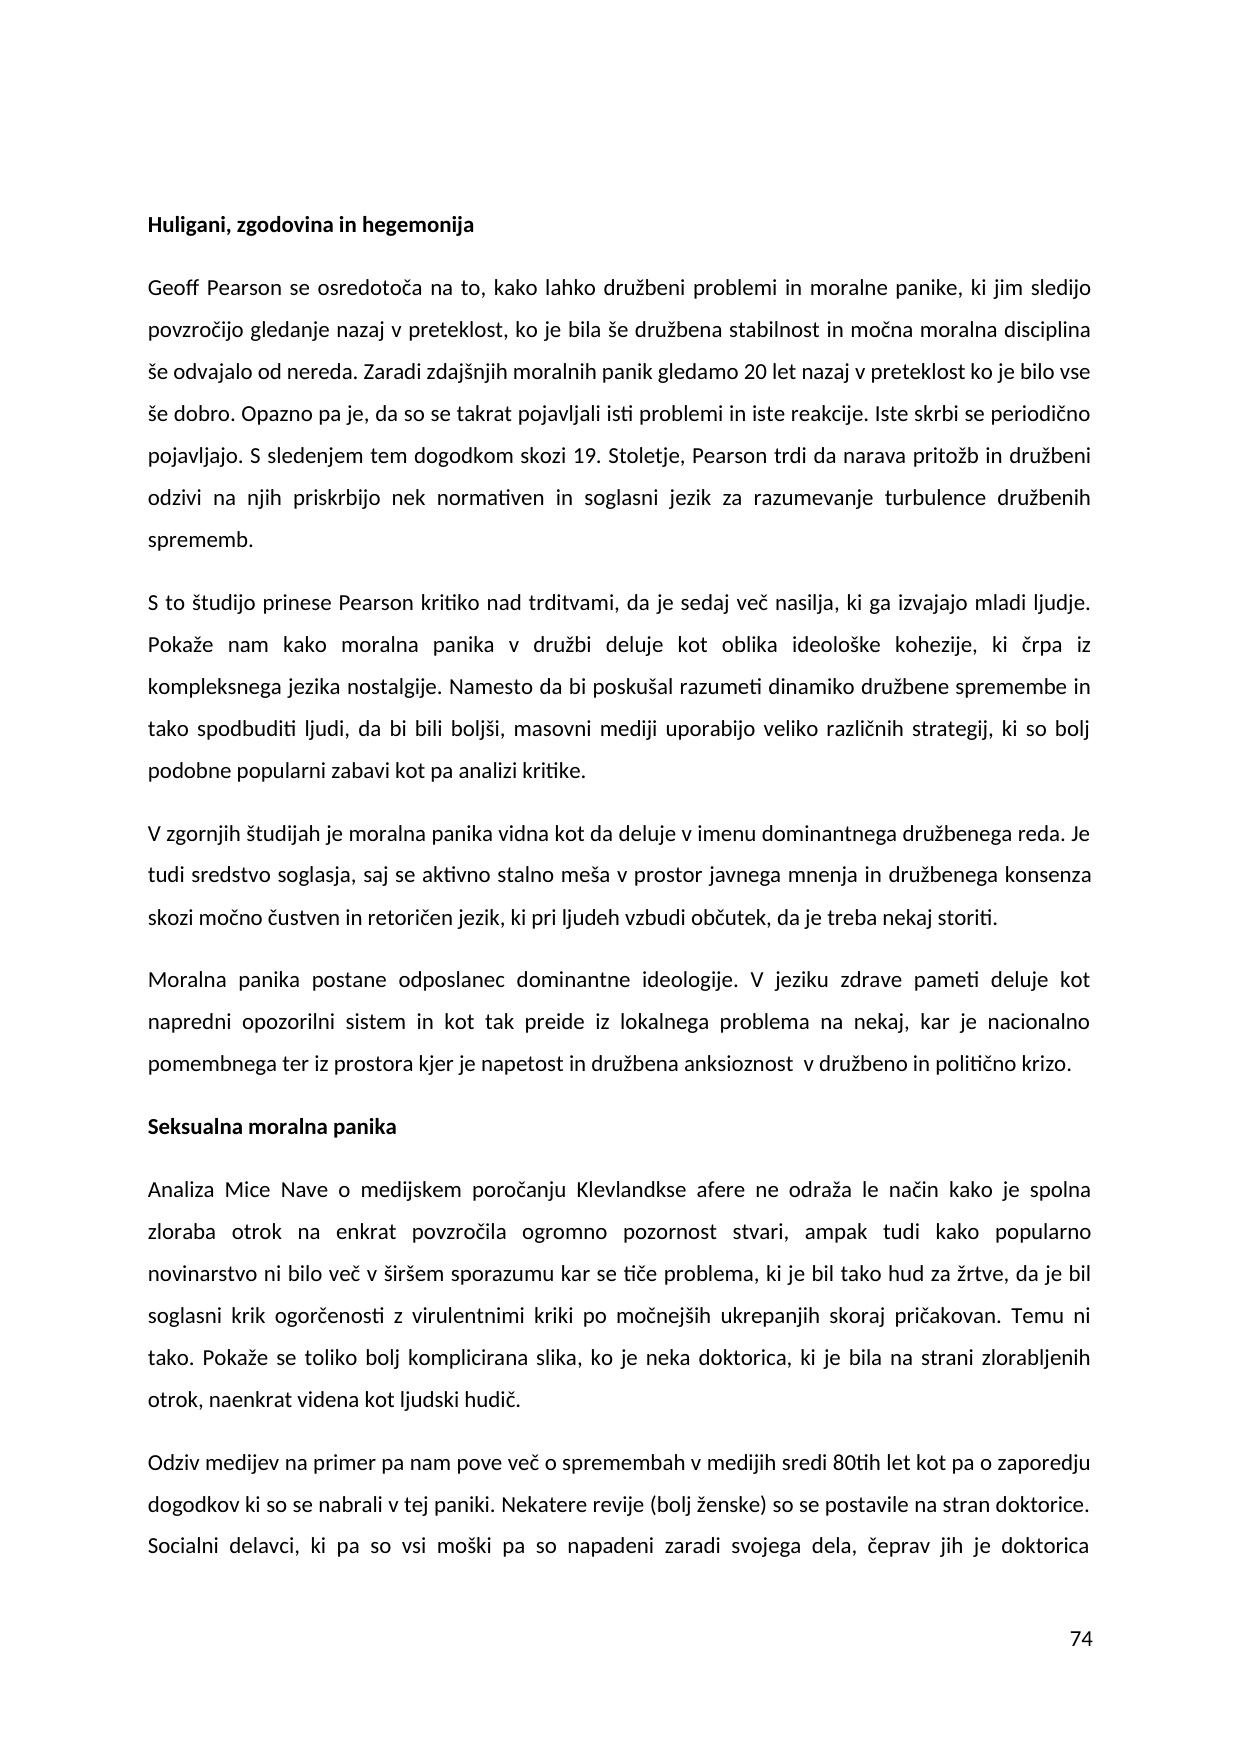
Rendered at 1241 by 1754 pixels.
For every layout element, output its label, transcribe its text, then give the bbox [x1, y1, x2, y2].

text Odziv medijev na primer pa nam pove več o spremembah v medijih sredi 80tih let kot pa o zaporedju dogodkov ki so se nabrali v tej paniki. Nekatere revije (bolj ženske) so se postavile na stran doktorice. Socialni delavci, ki pa so vsi moški pa so napadeni zaradi svojega dela, čeprav jih je doktorica [148, 1448, 1093, 1560]
text Huligani, zgodovina in hegemonija [148, 210, 1093, 238]
text Seksualna moralna panika [148, 1112, 1093, 1140]
text Analiza Mice Nave o medijskem poročanju Klevlandkse afere ne odraža le način kako je spolna zloraba otrok na enkrat povzročila ogromno pozornost stvari, ampak tudi kako popularno novinarstvo ni bilo več v širšem sporazumu kar se tiče problema, ki je bil tako hud za žrtve, da je bil soglasni krik ogorčenosti z virulentnimi kriki po močnejših ukrepanjih skoraj pričakovan. Temu ni tako. Pokaže se toliko bolj komplicirana slika, ko je neka doktorica, ki je bila na strani zlorabljenih otrok, naenkrat videna kot ljudski hudič. [148, 1175, 1093, 1413]
text S to študijo prinese Pearson kritiko nad trditvami, da je sedaj več nasilja, ki ga izvajajo mladi ljudje. Pokaže nam kako moralna panika v družbi deluje kot oblika ideološke kohezije, ki črpa iz kompleksnega jezika nostalgije. Namesto da bi poskušal razumeti dinamiko družbene spremembe in tako spodbuditi ljudi, da bi bili boljši, masovni mediji uporabijo veliko različnih strategij, ki so bolj podobne popularni zabavi kot pa analizi kritike. [148, 588, 1093, 784]
text Geoff Pearson se osredotoča na to, kako lahko družbeni problemi in moralne panike, ki jim sledijo povzročijo gledanje nazaj v preteklost, ko je bila še družbena stabilnost in močna moralna disciplina še odvajalo od nereda. Zaradi zdajšnjih moralnih panik gledamo 20 let nazaj v preteklost ko je bilo vse še dobro. Opazno pa je, da so se takrat pojavljali isti problemi in iste reakcije. Iste skrbi se periodično pojavljajo. S sledenjem tem dogodkom skozi 19. Stoletje, Pearson trdi da narava pritožb in družbeni odzivi na njih priskrbijo nek normativen in soglasni jezik za razumevanje turbulence družbenih sprememb. [148, 273, 1093, 553]
text Moralna panika postane odposlanec dominantne ideologije. V jeziku zdrave pameti deluje kot napredni opozorilni sistem in kot tak preide iz lokalnega problema na nekaj, kar je nacionalno pomembnega ter iz prostora kjer je napetost in družbena anksioznost v družbeno in politično krizo. [148, 965, 1093, 1077]
text V zgornjih študijah je moralna panika vidna kot da deluje v imenu dominantnega družbenega reda. Je tudi sredstvo soglasja, saj se aktivno stalno meša v prostor javnega mnenja in družbenega konsenza skozi močno čustven in retoričen jezik, ki pri ljudeh vzbudi občutek, da je treba nekaj storiti. [148, 819, 1093, 931]
